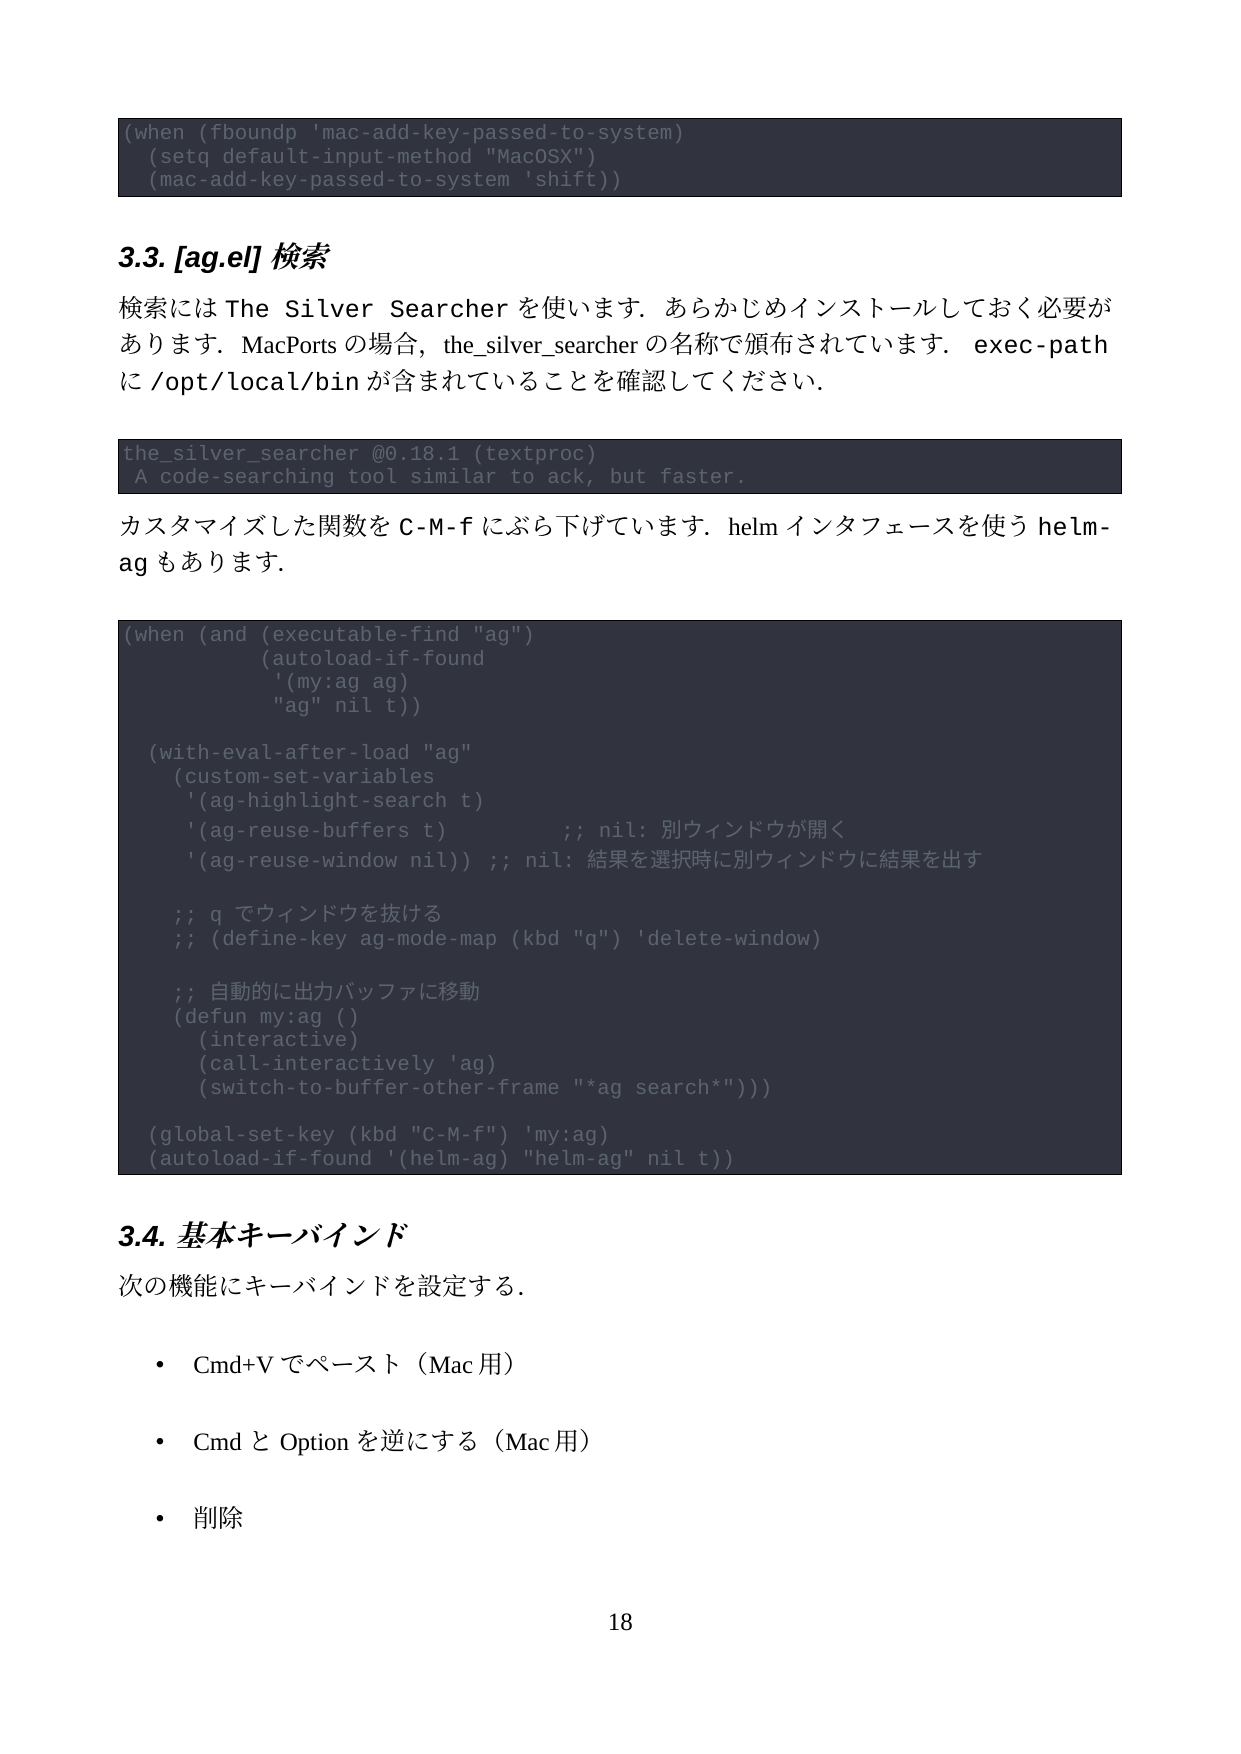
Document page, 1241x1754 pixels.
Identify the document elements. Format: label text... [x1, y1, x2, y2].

subtitle [ag.el] 検索 [118, 234, 1122, 276]
text (custom-set-variables [119, 762, 1121, 786]
text (autoload-if-found [119, 644, 1121, 667]
text (defun my:ag () [119, 1002, 1121, 1026]
text (global-set-key (kbd "C-M-f") 'my:ag) [119, 1120, 1121, 1144]
text (call-interactively 'ag) [119, 1049, 1121, 1073]
text ;; 自動的に出力バッファに移動 [119, 971, 1121, 1002]
text '(ag-reuse-window nil)) ;; nil: 結果を選択時に別ウィンドウに結果を出す [119, 840, 1121, 870]
text ;; q でウィンドウを抜ける [119, 894, 1121, 924]
text '(my:ag ag) [119, 667, 1121, 691]
text (interactive) [119, 1026, 1121, 1049]
text '(ag-reuse-buffers t) ;; nil: 別ウィンドウが開く [119, 809, 1121, 840]
list Cmd+V でペースト（Mac用） [156, 1344, 1122, 1409]
text カスタマイズした関数を C-M-f にぶら下げています．helm インタフェースを使う helm-ag もあります． [118, 506, 1122, 608]
text (when (fboundp 'mac-add-key-passed-to-system) [119, 119, 1121, 142]
text (setq default-input-method "MacOSX") [119, 142, 1121, 165]
text 検索には The Silver Searcher を使います．あらかじめインストールしておく必要があります．MacPorts の場合，the_silver_searcher の名称で頒布されています． exec-path に /opt/local/bin が含まれていることを確認してください． [118, 289, 1122, 426]
text "ag" nil t)) [119, 691, 1121, 715]
text the_silver_searcher @0.18.1 (textproc) [119, 440, 1121, 462]
subtitle 基本キーバインド [118, 1213, 1122, 1254]
text (autoload-if-found '(helm-ag) "helm-ag" nil t)) [119, 1144, 1121, 1174]
text '(ag-highlight-search t) [119, 786, 1121, 809]
text 次の機能にキーバインドを設定する． [118, 1267, 1122, 1332]
list 削除 [156, 1499, 1122, 1563]
text A code-searching tool similar to ack, but faster. [119, 462, 1121, 493]
text ;; (define-key ag-mode-map (kbd "q") 'delete-window) [119, 924, 1121, 948]
text (switch-to-buffer-other-frame "*ag search*"))) [119, 1073, 1121, 1096]
list Cmd と Option を逆にする（Mac用） [156, 1421, 1122, 1486]
text (with-eval-after-load "ag" [119, 738, 1121, 762]
text (mac-add-key-passed-to-system 'shift)) [119, 165, 1121, 196]
text (when (and (executable-find "ag") [119, 621, 1121, 644]
